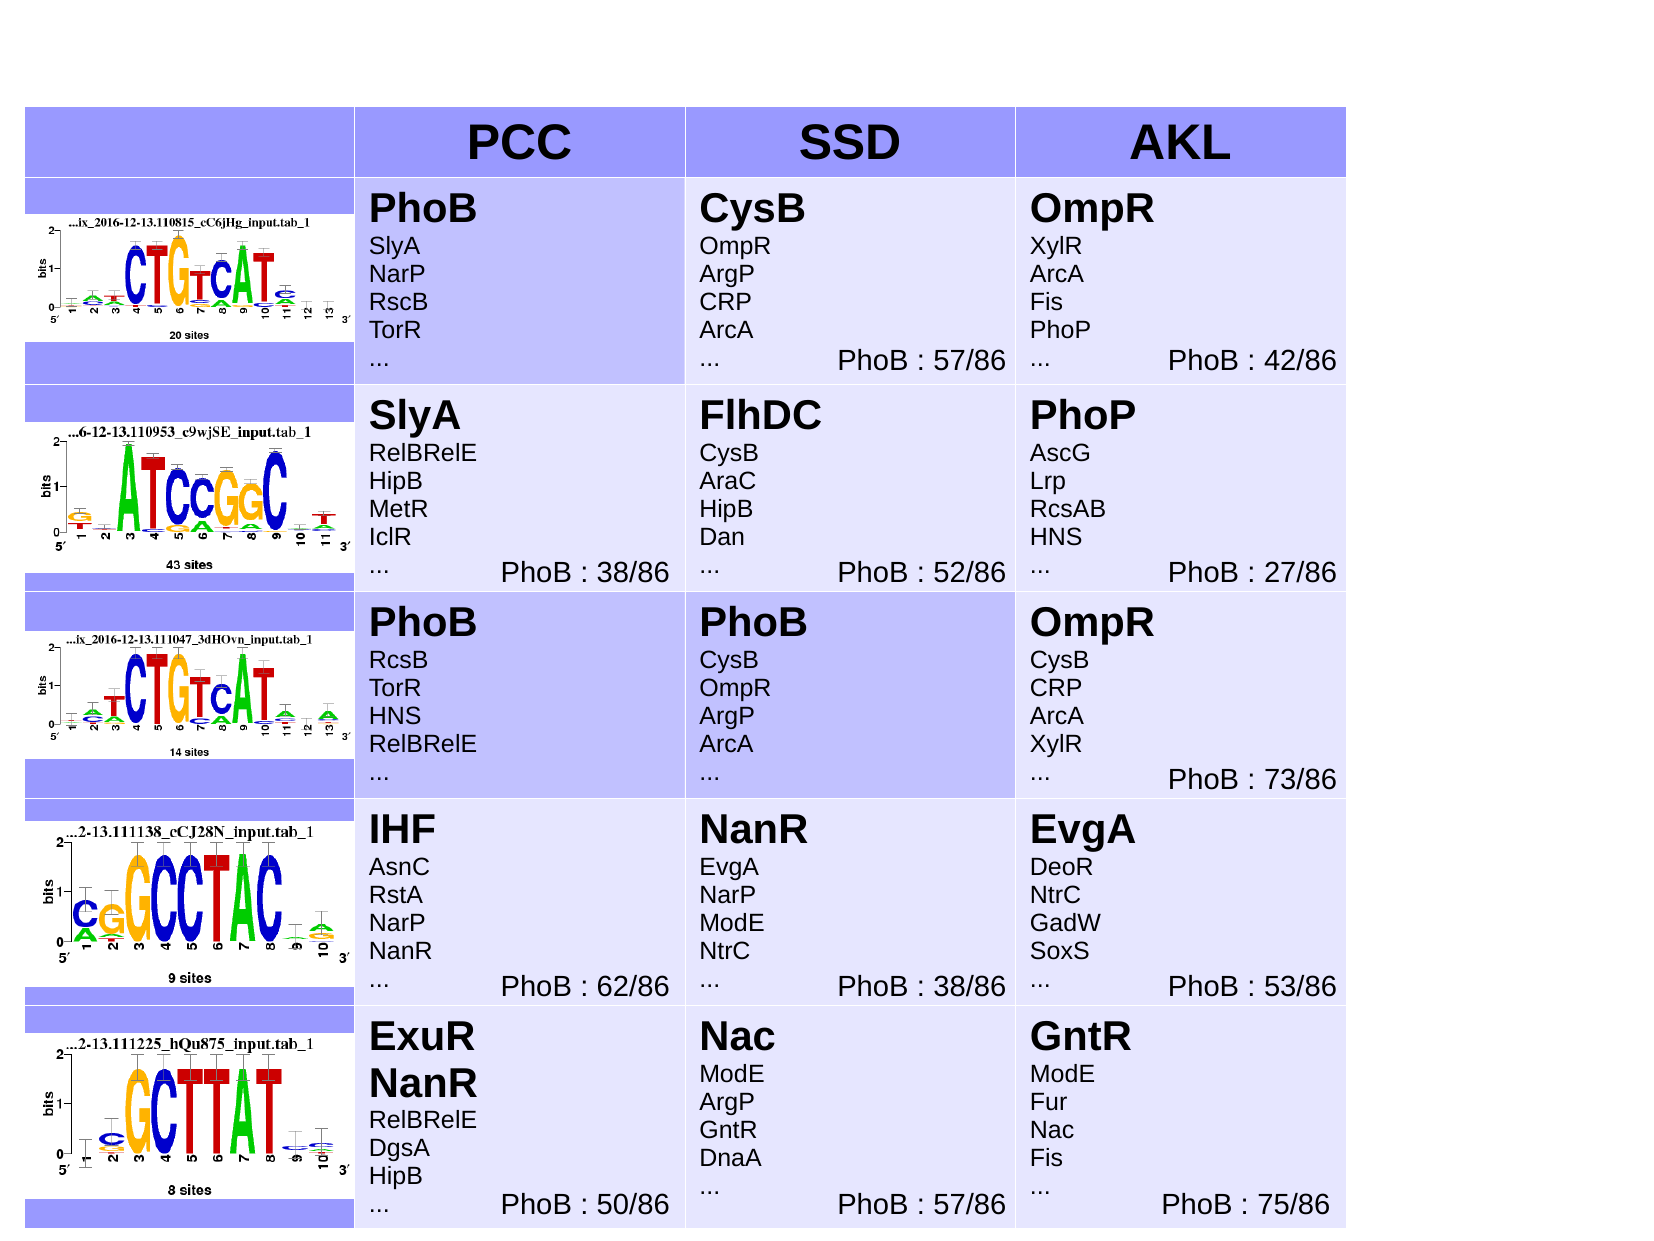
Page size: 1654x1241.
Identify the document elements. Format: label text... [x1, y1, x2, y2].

table_cell PhoB RcsB TorR HNS RelBRelE ... [355, 592, 685, 798]
table_cell [25, 178, 354, 214]
text_box PhoB : 73/86 [1153, 755, 1353, 804]
table_cell NanR EvgA NarP ModE NtrC ... [686, 799, 1015, 1005]
table_cell EvgA DeoR NtrC GadW SoxS ... [1016, 799, 1346, 1005]
table_header PCC [355, 107, 685, 177]
text_box PhoB : 50/86 [485, 1180, 686, 1229]
table_cell [25, 342, 354, 384]
table_cell [25, 799, 354, 821]
table_cell GntR ModE Fur Nac Fis ... [1016, 1006, 1346, 1228]
table_cell SlyA RelBRelE HipB MetR IclR ... [355, 385, 685, 591]
text_box PhoB : 75/86 [1146, 1180, 1346, 1228]
table_cell CysB OmpR ArgP CRP ArcA ... [686, 178, 1015, 384]
text_box PhoB : 38/86 [485, 548, 686, 597]
text_box PhoB : 53/86 [1153, 962, 1353, 1010]
picture [23, 422, 355, 573]
table_cell [25, 592, 354, 631]
text_box PhoB : 42/86 [1153, 336, 1353, 384]
table_cell OmpR XylR ArcA Fis PhoP ... [1016, 178, 1346, 384]
picture [23, 1033, 355, 1199]
table_cell FlhDC CysB AraC HipB Dan ... [686, 385, 1015, 591]
text_box PhoB : 27/86 [1153, 548, 1353, 597]
text_box PhoB : 38/86 [822, 962, 1022, 1010]
table_cell [25, 1006, 354, 1033]
text_box PhoB : 57/86 [822, 1180, 1022, 1229]
table_cell [25, 1199, 354, 1228]
table_cell Nac ModE ArgP GntR DnaA ... [686, 1006, 1015, 1228]
table_cell PhoB CysB OmpR ArgP ArcA ... [686, 592, 1015, 798]
table_cell [25, 385, 354, 422]
table_header [25, 107, 354, 177]
table_cell ExuR NanR RelBRelE DgsA HipB ... [355, 1006, 685, 1228]
table_cell OmpR CysB CRP ArcA XylR ... [1016, 592, 1346, 798]
table_cell [25, 759, 354, 798]
text_box PhoB : 52/86 [822, 548, 1022, 597]
table_header SSD [686, 107, 1015, 177]
picture [23, 631, 355, 759]
picture [23, 821, 355, 987]
table_header AKL [1016, 107, 1346, 177]
picture [23, 214, 355, 342]
table_cell PhoP AscG Lrp RcsAB HNS ... [1016, 385, 1346, 591]
table_cell [25, 987, 354, 1005]
text_box PhoB : 57/86 [822, 336, 1022, 384]
table_cell PhoB SlyA NarP RscB TorR ... [355, 178, 685, 384]
text_box PhoB : 62/86 [485, 962, 686, 1010]
table_cell [25, 573, 354, 591]
table_cell IHF AsnC RstA NarP NanR ... [355, 799, 685, 1005]
